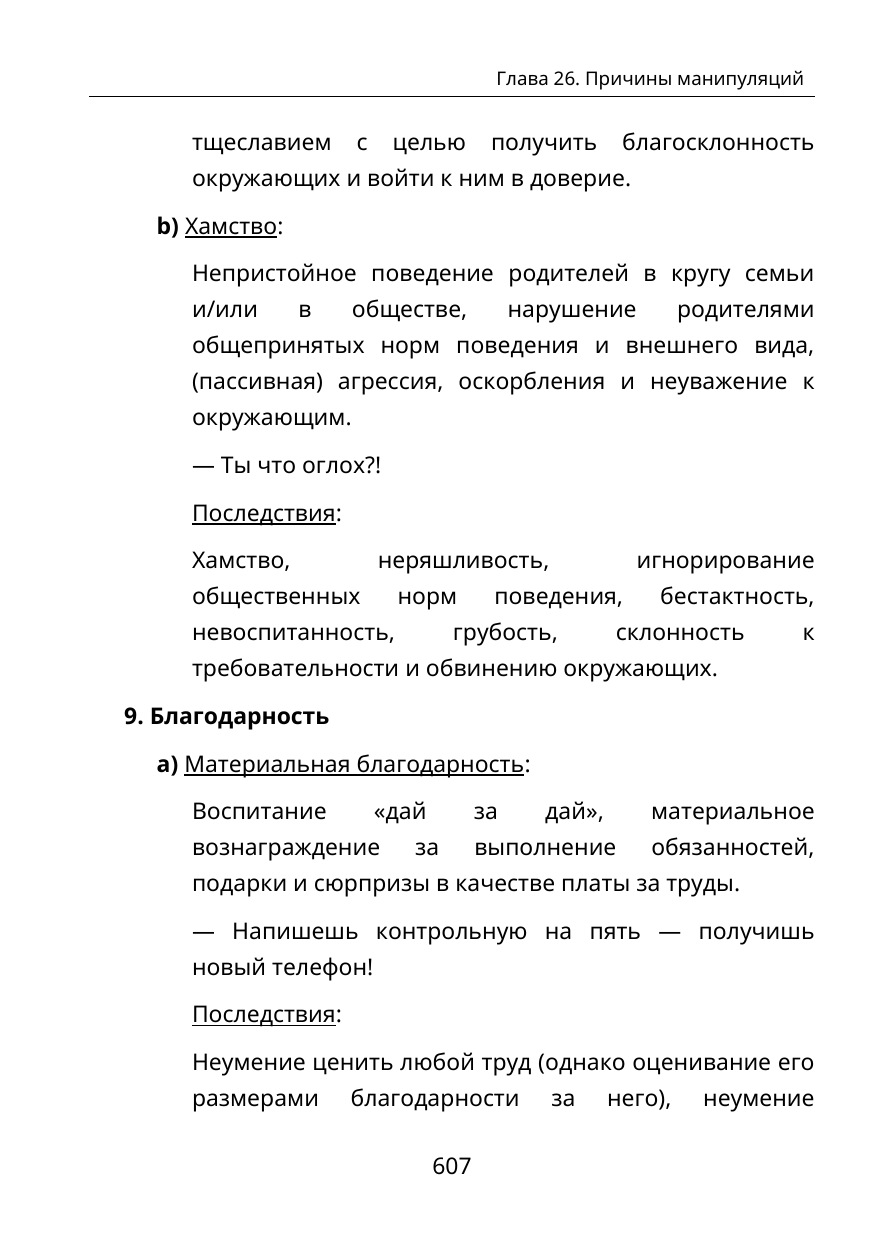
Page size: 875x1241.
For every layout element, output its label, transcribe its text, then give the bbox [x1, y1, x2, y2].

list Непристойное поведение родителей в кругу семьи и/или в обществе, нарушение родителями общепринятых норм поведения и внешнего вида, (пассивная) агрессия, оскорбления и неуважение к окружающим. [151, 257, 815, 432]
list Последствия: [151, 497, 815, 528]
list Материальная благодарность: [151, 747, 815, 779]
list Последствия: [151, 998, 815, 1030]
list тщеславием с целью получить благосклонность окружающих и войти к ним в доверие. [151, 126, 815, 193]
list — Напишешь контрольную на пять — получишь новый телефон! [151, 915, 815, 982]
list Хамство: [151, 210, 815, 241]
list Хамство, неряшливость, игнорирование общественных норм поведения, бестактность, невоспитанность, грубость, склонность к требовательности и обвинению окружающих. [151, 544, 815, 683]
list Неумение ценить любой труд (однако оценивание его размерами благодарности за него), неумение [151, 1046, 815, 1113]
list Благодарность [118, 700, 815, 731]
list — Ты что оглох?! [151, 449, 815, 480]
list Воспитание «дай за дай», материальное вознаграждение за выполнение обязанностей, подарки и сюрпризы в качестве платы за труды. [151, 795, 815, 898]
